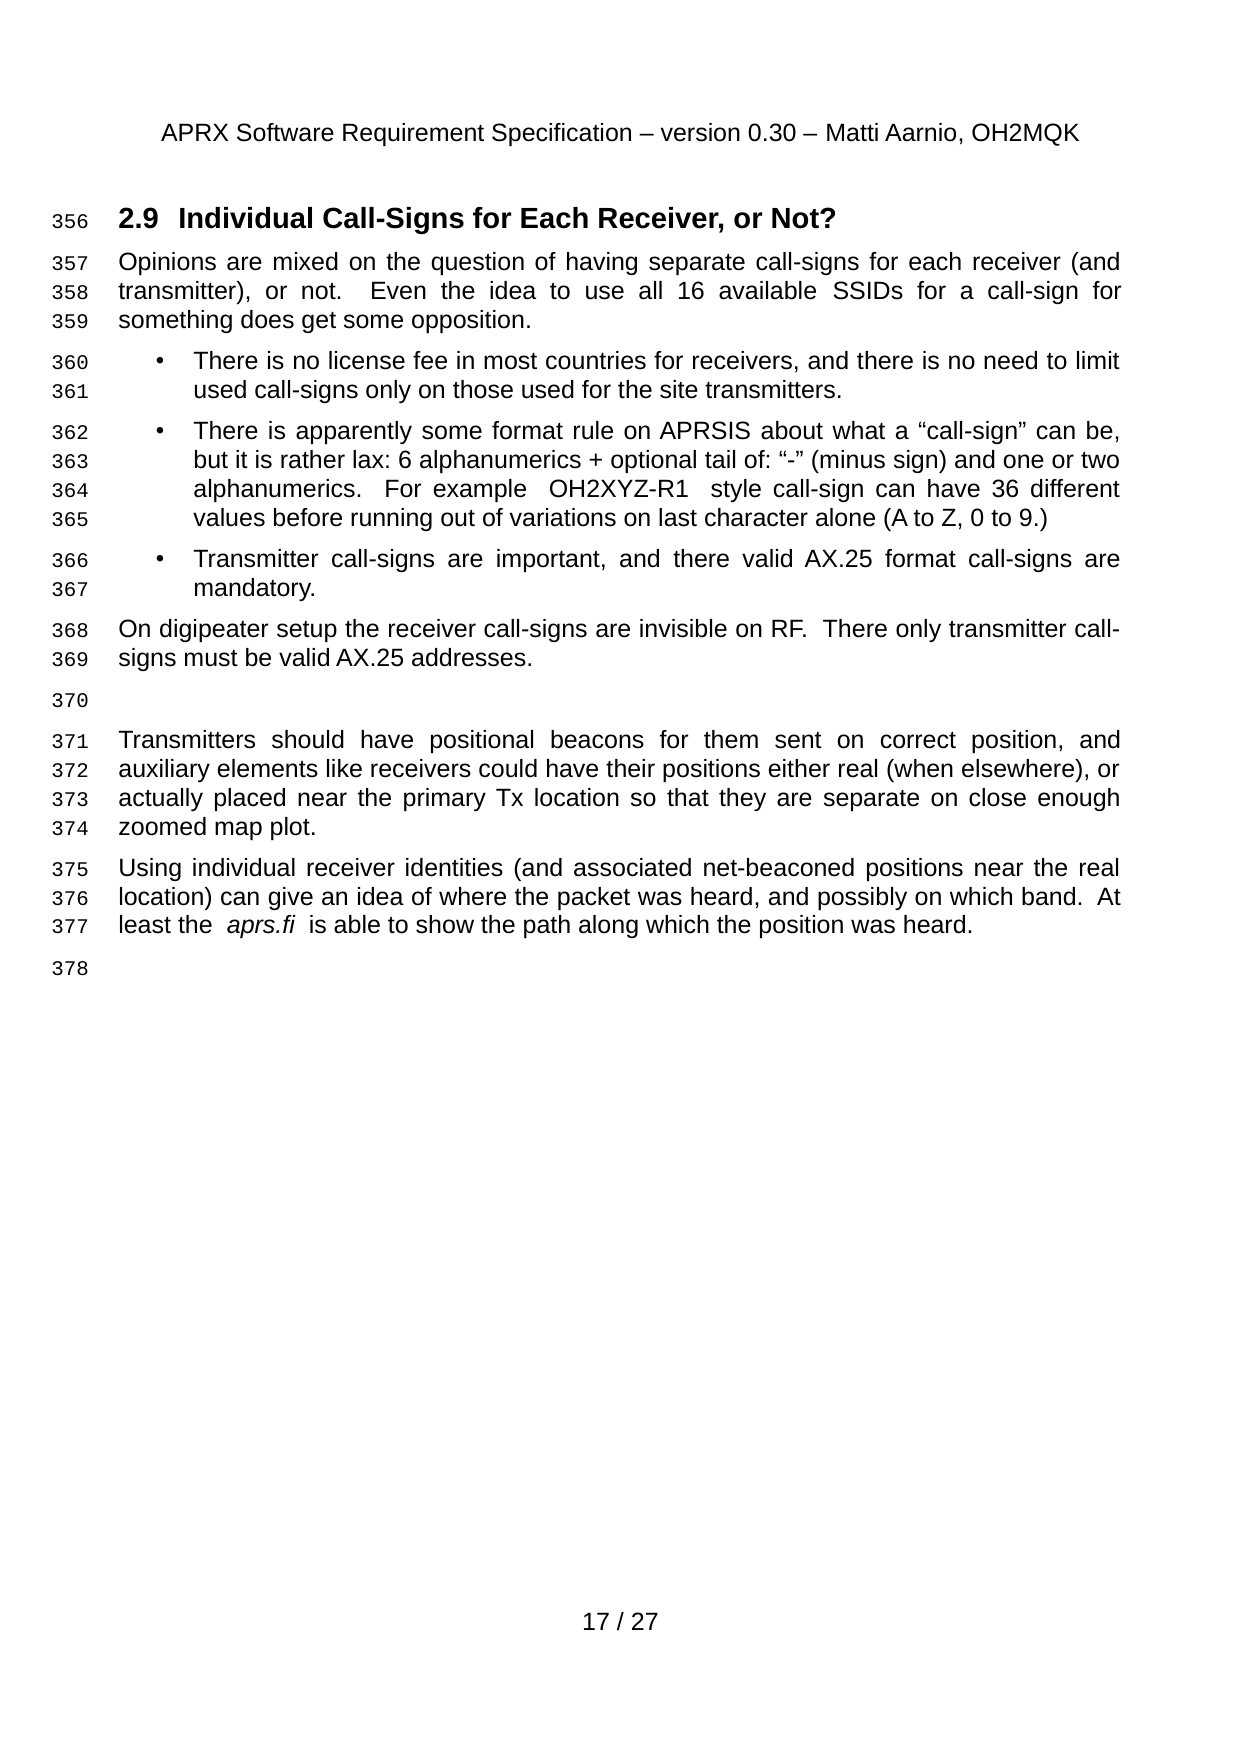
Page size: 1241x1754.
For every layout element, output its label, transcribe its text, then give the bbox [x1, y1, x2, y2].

text Opinions are mixed on the question of having separate call-signs for each receiver (and transmitter), or not. Even the idea to use all 16 available SSIDs for a call-sign for something does get some opposition. [118, 247, 1122, 334]
subtitle Individual Call-Signs for Each Receiver, or Not? [118, 201, 1122, 235]
list There is apparently some format rule on APRSIS about what a “call-sign” can be, but it is rather lax: 6 alphanumerics + optional tail of: “-” (minus sign) and one or two alphanumerics. For example OH2XYZ-R1 style call-sign can have 36 different values before running out of variations on last character alone (A to Z, 0 to 9.) [156, 416, 1122, 531]
text On digipeater setup the receiver call-signs are invisible on RF. There only transmitter call-signs must be valid AX.25 addresses. [118, 614, 1122, 671]
list There is no license fee in most countries for receivers, and there is no need to limit used call-signs only on those used for the site transmitters. [156, 346, 1122, 404]
text Using individual receiver identities (and associated net-beaconed positions near the real location) can give an idea of where the packet was heard, and possibly on which band. At least the aprs.fi is able to show the path along which the position was heard. [118, 853, 1122, 939]
list Transmitter call-signs are important, and there valid AX.25 format call-signs are mandatory. [156, 544, 1122, 601]
text Transmitters should have positional beacons for them sent on correct position, and auxiliary elements like receivers could have their positions either real (when elsewhere), or actually placed near the primary Tx location so that they are separate on close enough zoomed map plot. [118, 725, 1122, 840]
